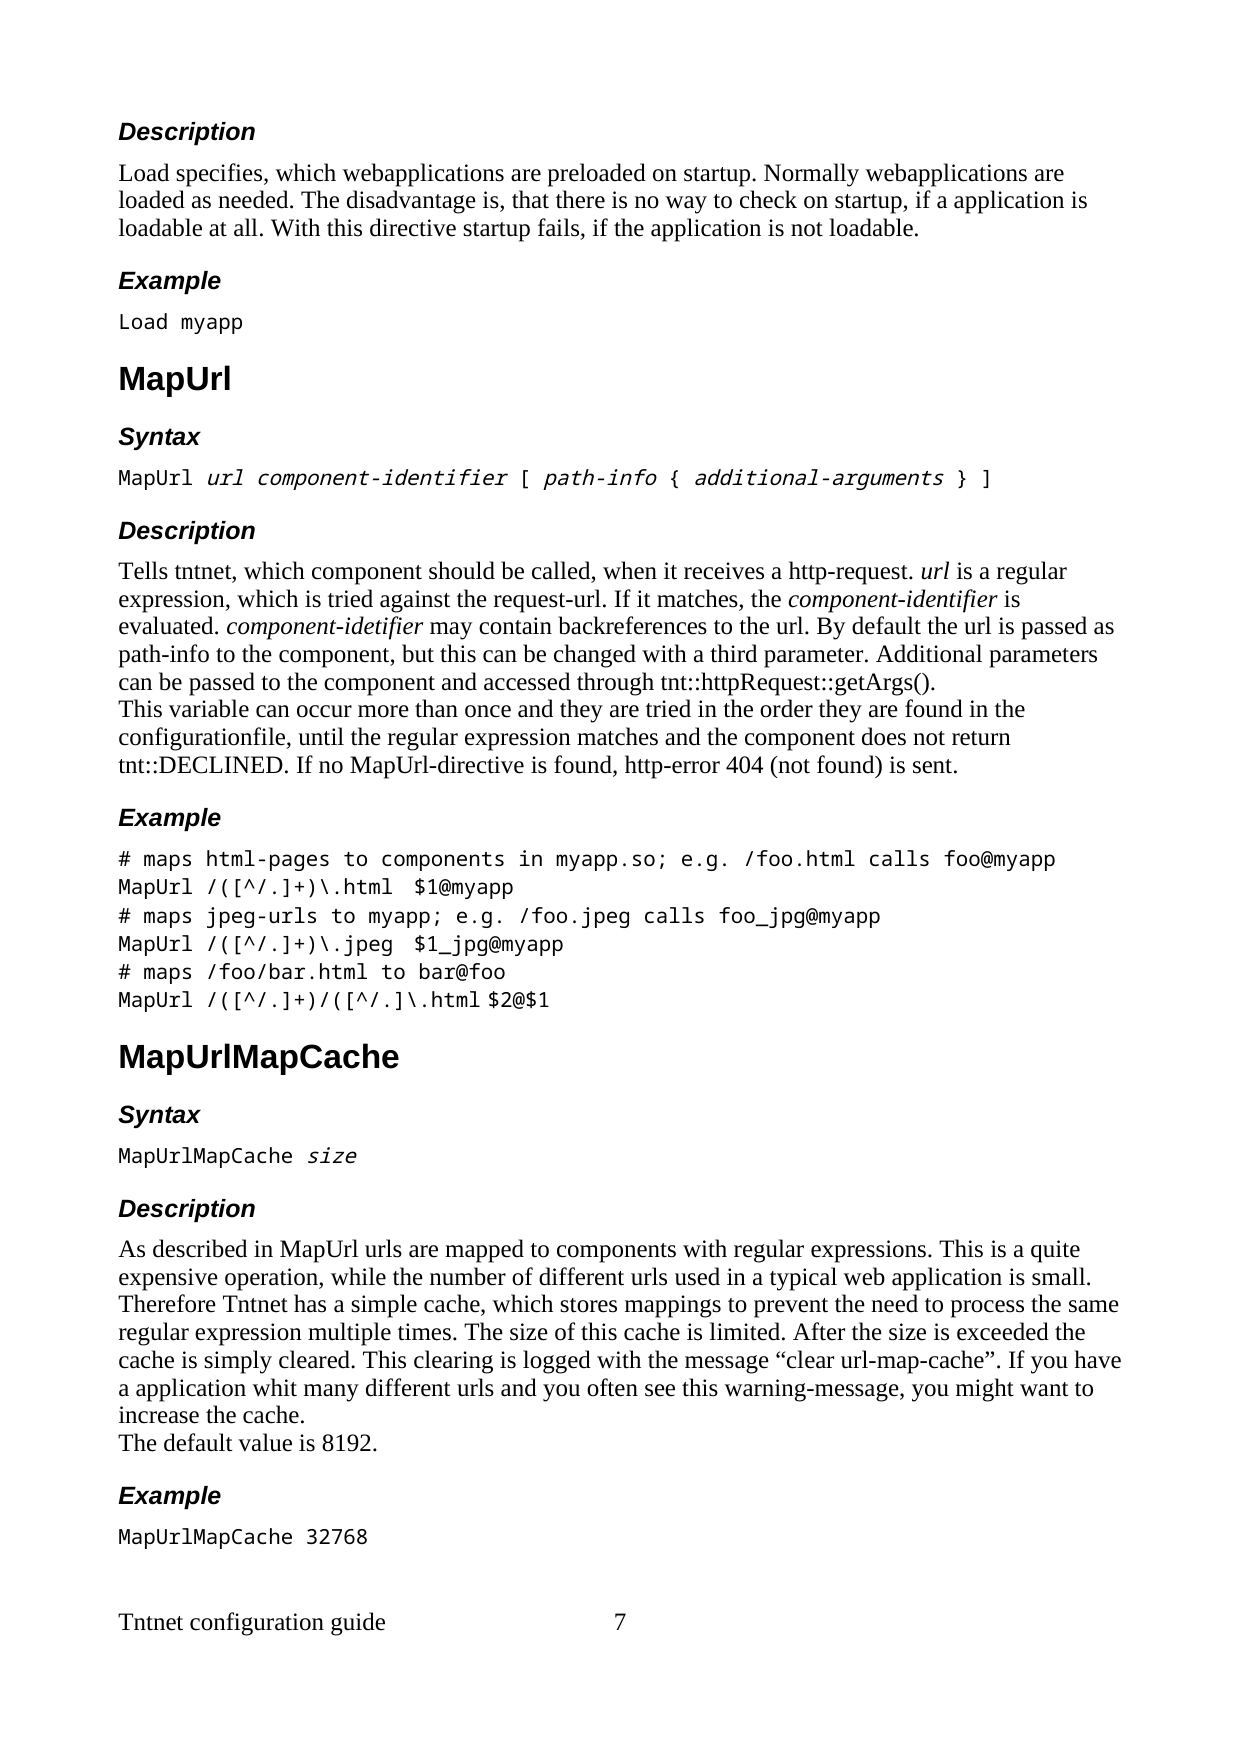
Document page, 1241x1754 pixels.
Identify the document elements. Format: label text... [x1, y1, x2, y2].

subtitle Description [118, 1195, 1122, 1223]
text As described in MapUrl urls are mapped to components with regular expressions. This is a quite expensive operation, while the number of different urls used in a typical web application is small. Therefore Tntnet has a simple cache, which stores mappings to prevent the need to process the same regular expression multiple times. The size of this cache is limited. After the size is exceeded the cache is simply cleared. This clearing is logged with the message “clear url-map-cache”. If you have a application whit many different urls and you often see this warning-message, you might want to increase the cache. [118, 1235, 1122, 1429]
text Tells tntnet, which component should be called, when it receives a http-request. url is a regular expression, which is tried against the request-url. If it matches, the component-identifier is evaluated. component-idetifier may contain backreferences to the url. By default the url is passed as path-info to the component, but this can be changed with a third parameter. Additional parameters can be passed to the component and accessed through tnt::httpRequest::getArgs(). [118, 557, 1122, 696]
subtitle Description [118, 517, 1122, 544]
text # maps html-pages to components in myapp.so; e.g. /foo.html calls foo@myapp [118, 844, 1122, 872]
subtitle Syntax [118, 1101, 1122, 1129]
text MapUrl /([^/.]+)/([^/.]\.html $2@$1 [118, 985, 1122, 1014]
subtitle Example [118, 1482, 1122, 1510]
text MapUrl url component-identifier [ path-info { additional-arguments } ] [118, 463, 1122, 492]
text MapUrlMapCache 32768 [118, 1522, 1122, 1551]
text # maps jpeg-urls to myapp; e.g. /foo.jpeg calls foo_jpg@myapp [118, 901, 1122, 929]
text Load specifies, which webapplications are preloaded on startup. Normally webapplications are loaded as needed. The disadvantage is, that there is no way to check on startup, if a application is loadable at all. With this directive startup fails, if the application is not loadable. [118, 159, 1122, 242]
text Load myapp [118, 307, 1122, 336]
text MapUrlMapCache size [118, 1141, 1122, 1170]
subtitle MapUrlMapCache [118, 1039, 1122, 1076]
subtitle Example [118, 267, 1122, 295]
subtitle Syntax [118, 423, 1122, 451]
subtitle MapUrl [118, 361, 1122, 398]
text MapUrl /([^/.]+)\.html $1@myapp [118, 872, 1122, 901]
text MapUrl /([^/.]+)\.jpeg $1_jpg@myapp [118, 929, 1122, 957]
text The default value is 8192. [118, 1429, 1122, 1457]
text # maps /foo/bar.html to bar@foo [118, 957, 1122, 985]
text This variable can occur more than once and they are tried in the order they are found in the configurationfile, until the regular expression matches and the component does not return tnt::DECLINED. If no MapUrl-directive is found, http-error 404 (not found) is sent. [118, 696, 1122, 779]
subtitle Description [118, 118, 1122, 146]
subtitle Example [118, 804, 1122, 832]
